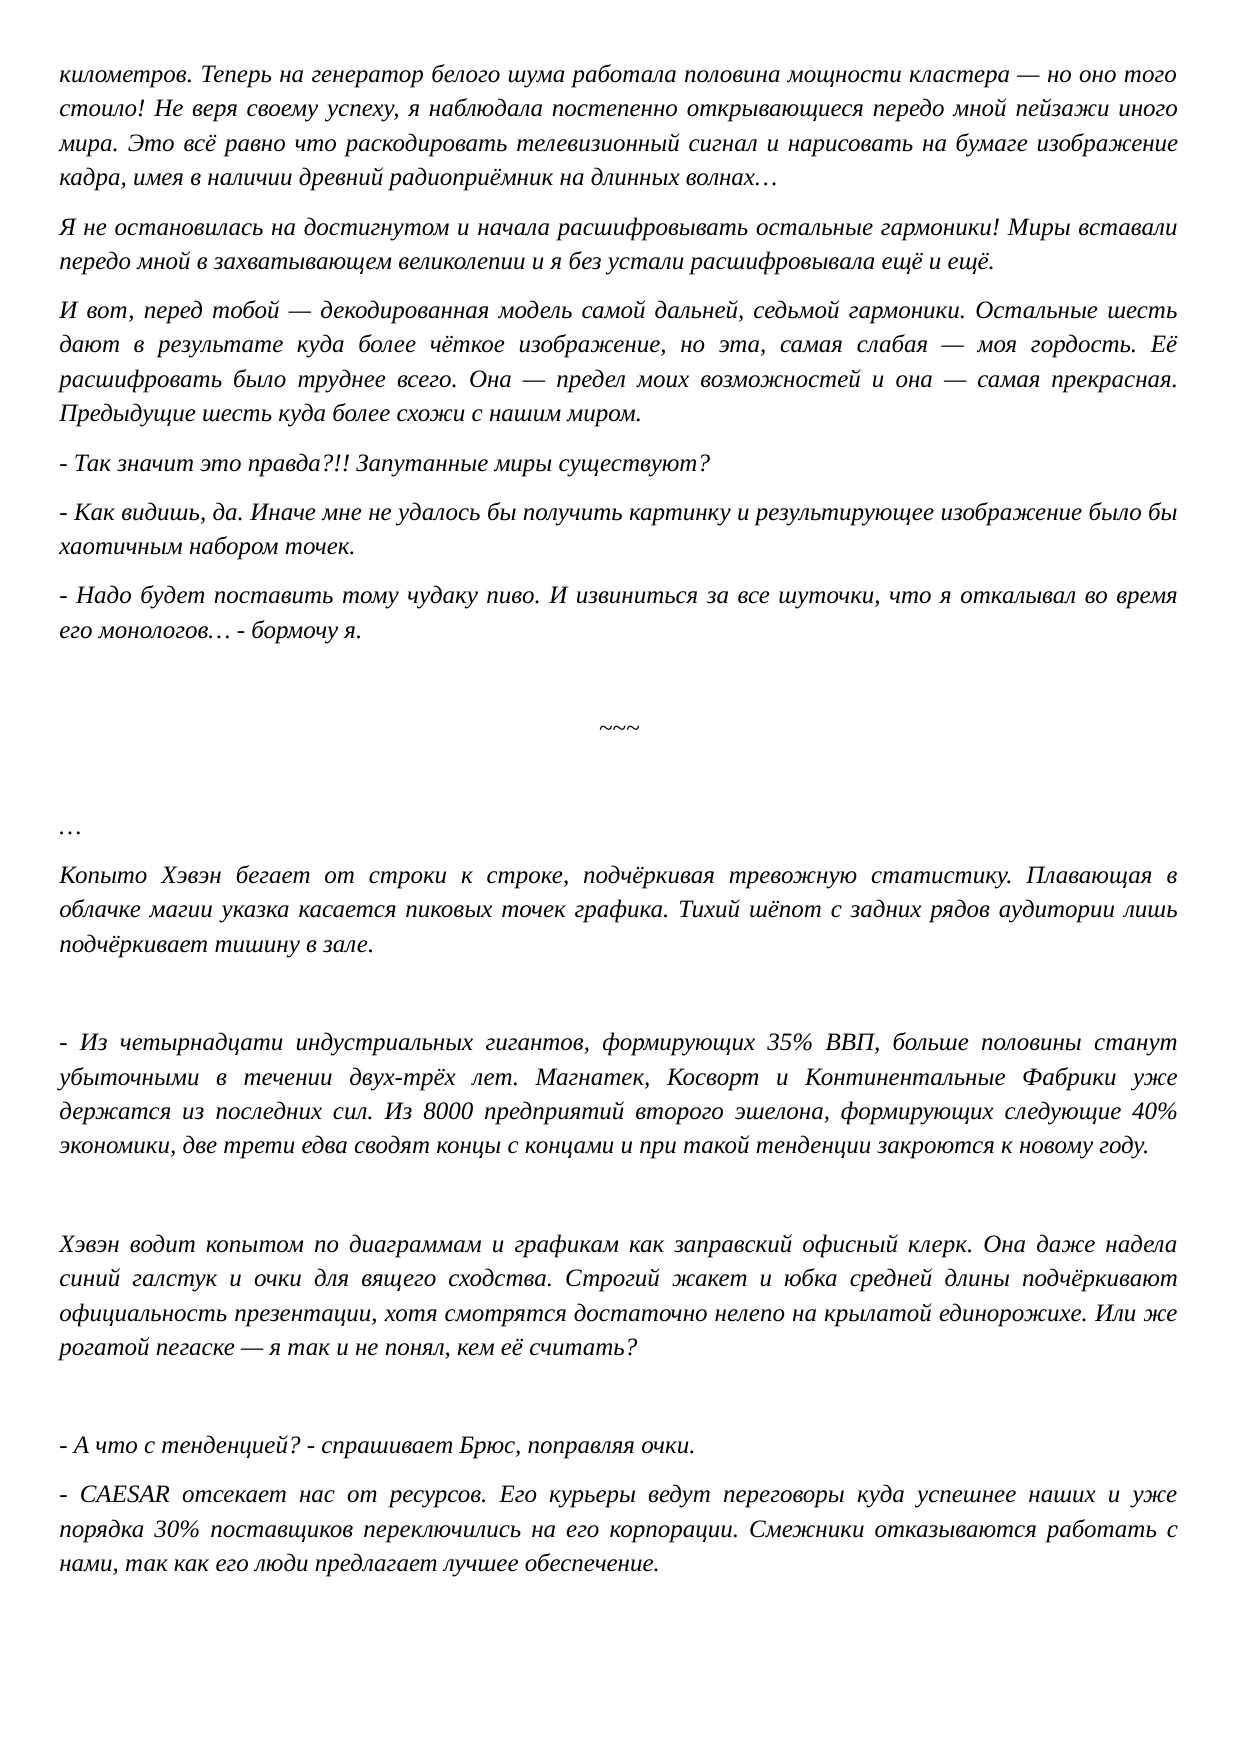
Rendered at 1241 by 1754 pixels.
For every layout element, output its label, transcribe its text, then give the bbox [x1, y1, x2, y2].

text ~~~ [59, 713, 1181, 742]
text - Так значит это правда?!! Запутанные миры существуют? [59, 448, 1181, 476]
text - CAESAR отсекает нас от ресурсов. Его курьеры ведут переговоры куда успешнее наших и уже порядка 30% поставщиков переключились на его корпорации. Смежники отказываются работать с нами, так как его люди предлагает лучшее обеспечение. [59, 1479, 1181, 1577]
text - Надо будет поставить тому чудаку пиво. И извиниться за все шуточки, что я откалывал во время его монологов… - бормочу я. [59, 580, 1181, 643]
text километров. Теперь на генератор белого шума работала половина мощности кластера — но оно того стоило! Не веря своему успеху, я наблюдала постепенно открывающиеся передо мной пейзажи иного мира. Это всё равно что раскодировать телевизионный сигнал и нарисовать на бумаге изображение кадра, имея в наличии древний радиоприёмник на длинных волнах… [59, 59, 1181, 191]
text - Как видишь, да. Иначе мне не удалось бы получить картинку и результирующее изображение было бы хаотичным набором точек. [59, 497, 1181, 560]
text Я не остановилась на достигнутом и начала расшифровывать остальные гармоники! Миры вставали передо мной в захватывающем великолепии и я без устали расшифровывала ещё и ещё. [59, 212, 1181, 275]
text И вот, перед тобой — декодированная модель самой дальней, седьмой гармоники. Остальные шесть дают в результате куда более чёткое изображение, но эта, самая слабая — моя гордость. Её расшифровать было труднее всего. Она — предел моих возможностей и она — самая прекрасная. Предыдущие шесть куда более схожи с нашим миром. [59, 295, 1181, 427]
text - Из четырнадцати индустриальных гигантов, формирующих 35% ВВП, больше половины станут убыточными в течении двух-трёх лет. Магнатек, Косворт и Континентальные Фабрики уже держатся из последних сил. Из 8000 предприятий второго эшелона, формирующих следующие 40% экономики, две трети едва сводят концы с концами и при такой тенденции закроются к новому году. [59, 1027, 1181, 1159]
text Хэвэн водит копытом по диаграммам и графикам как заправский офисный клерк. Она даже надела синий галстук и очки для вящего сходства. Строгий жакет и юбка средней длины подчёркивают официальность презентации, хотя смотрятся достаточно нелепо на крылатой единорожихе. Или же рогатой пегаске — я так и не понял, кем её считать? [59, 1229, 1181, 1361]
text Копыто Хэвэн бегает от строки к строке, подчёркивая тревожную статистику. Плавающая в облачке магии указка касается пиковых точек графика. Тихий шёпот с задних рядов аудитории лишь подчёркивает тишину в зале. [59, 860, 1181, 958]
text … [59, 811, 1181, 840]
text - А что с тенденцией? - спрашивает Брюс, поправляя очки. [59, 1430, 1181, 1459]
